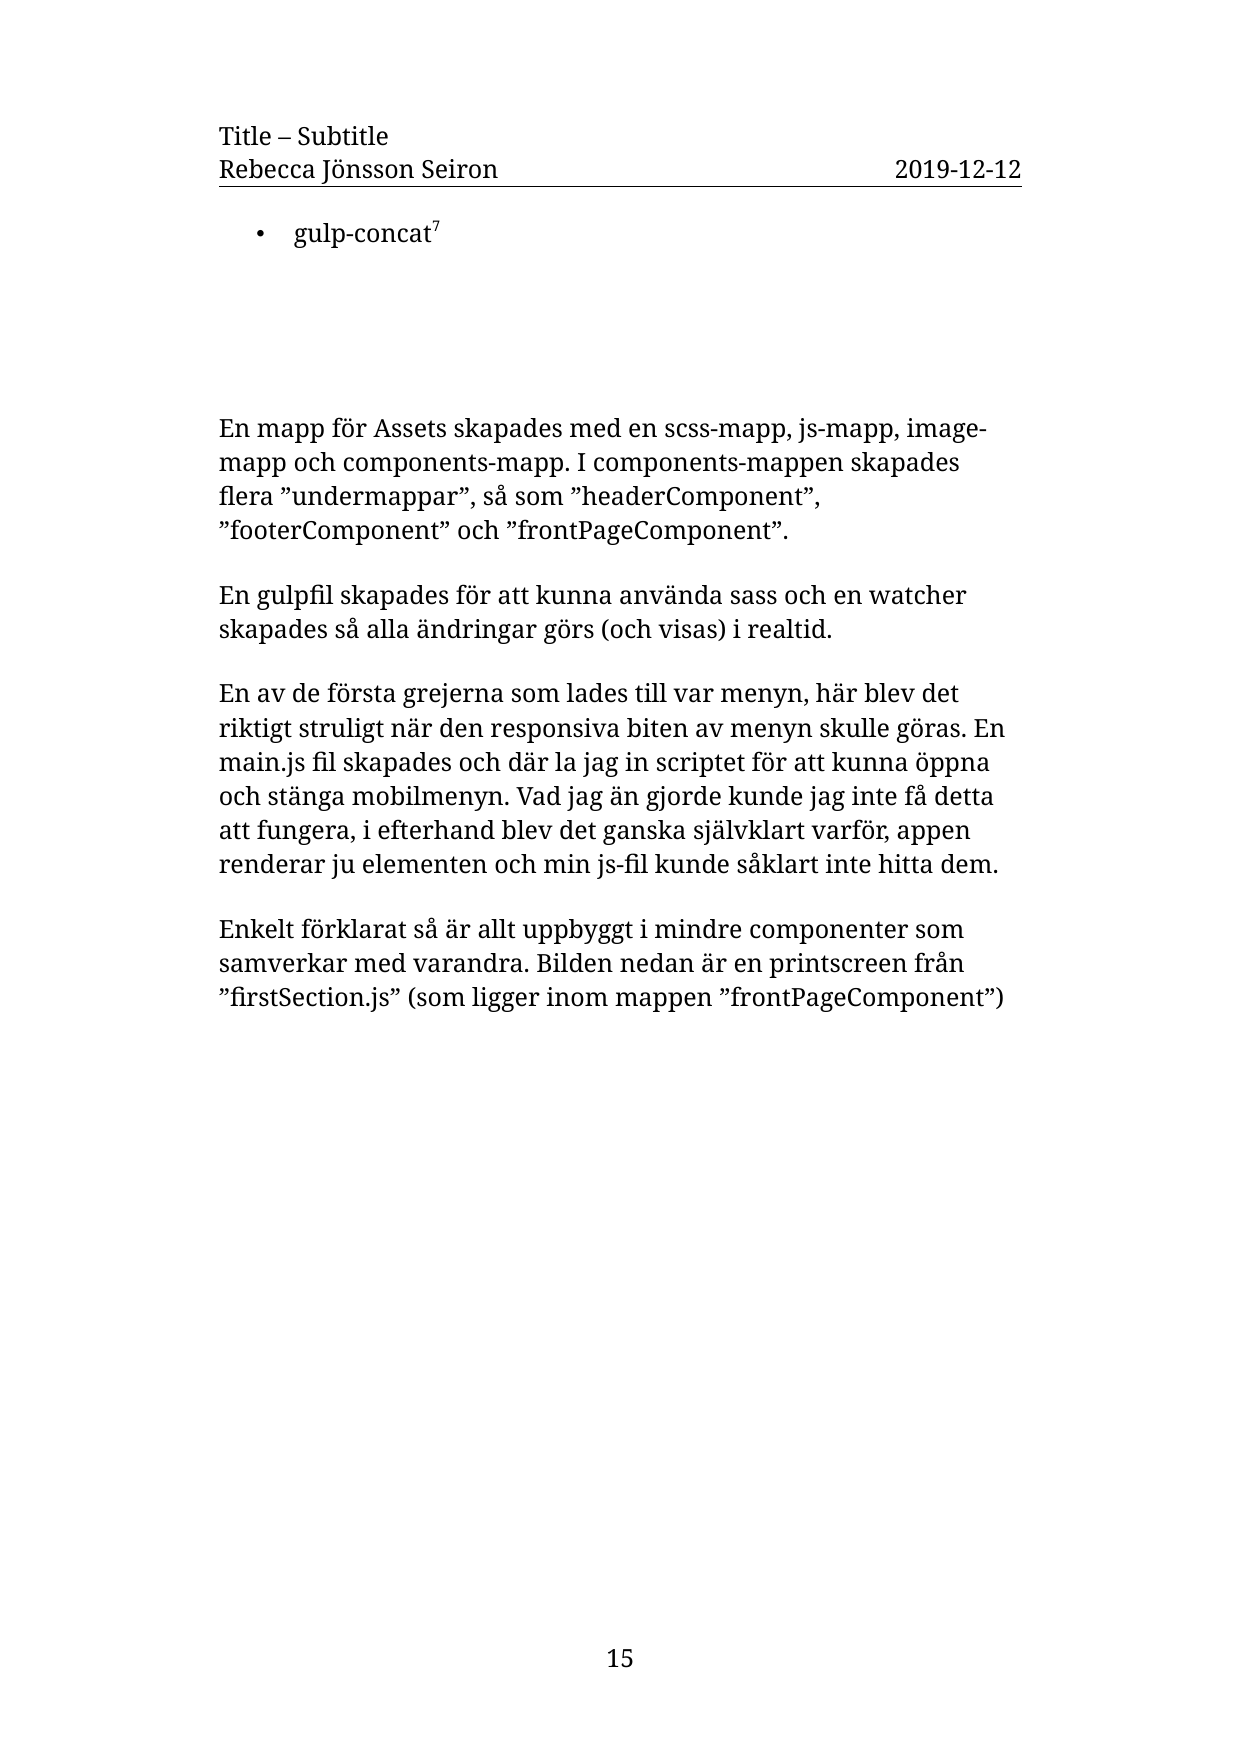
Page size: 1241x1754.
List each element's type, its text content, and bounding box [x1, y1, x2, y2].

text Enkelt förklarat så är allt uppbyggt i mindre componenter som samverkar med varandra. Bilden nedan är en printscreen från ”firstSection.js” (som ligger inom mappen ”frontPageComponent”) [218, 911, 1022, 1013]
list gulp-concat7 [256, 216, 1022, 250]
text En mapp för Assets skapades med en scss-mapp, js-mapp, image-mapp och components-mapp. I components-mappen skapades flera ”undermappar”, så som ”headerComponent”, ”footerComponent” och ”frontPageComponent”. [218, 410, 1022, 547]
text En gulpfil skapades för att kunna använda sass och en watcher skapades så alla ändringar görs (och visas) i realtid. [218, 577, 1022, 645]
text En av de första grejerna som lades till var menyn, här blev det riktigt struligt när den responsiva biten av menyn skulle göras. En main.js fil skapades och där la jag in scriptet för att kunna öppna och stänga mobilmenyn. Vad jag än gjorde kunde jag inte få detta att fungera, i efterhand blev det ganska självklart varför, appen renderar ju elementen och min js-fil kunde såklart inte hitta dem. [218, 676, 1022, 881]
